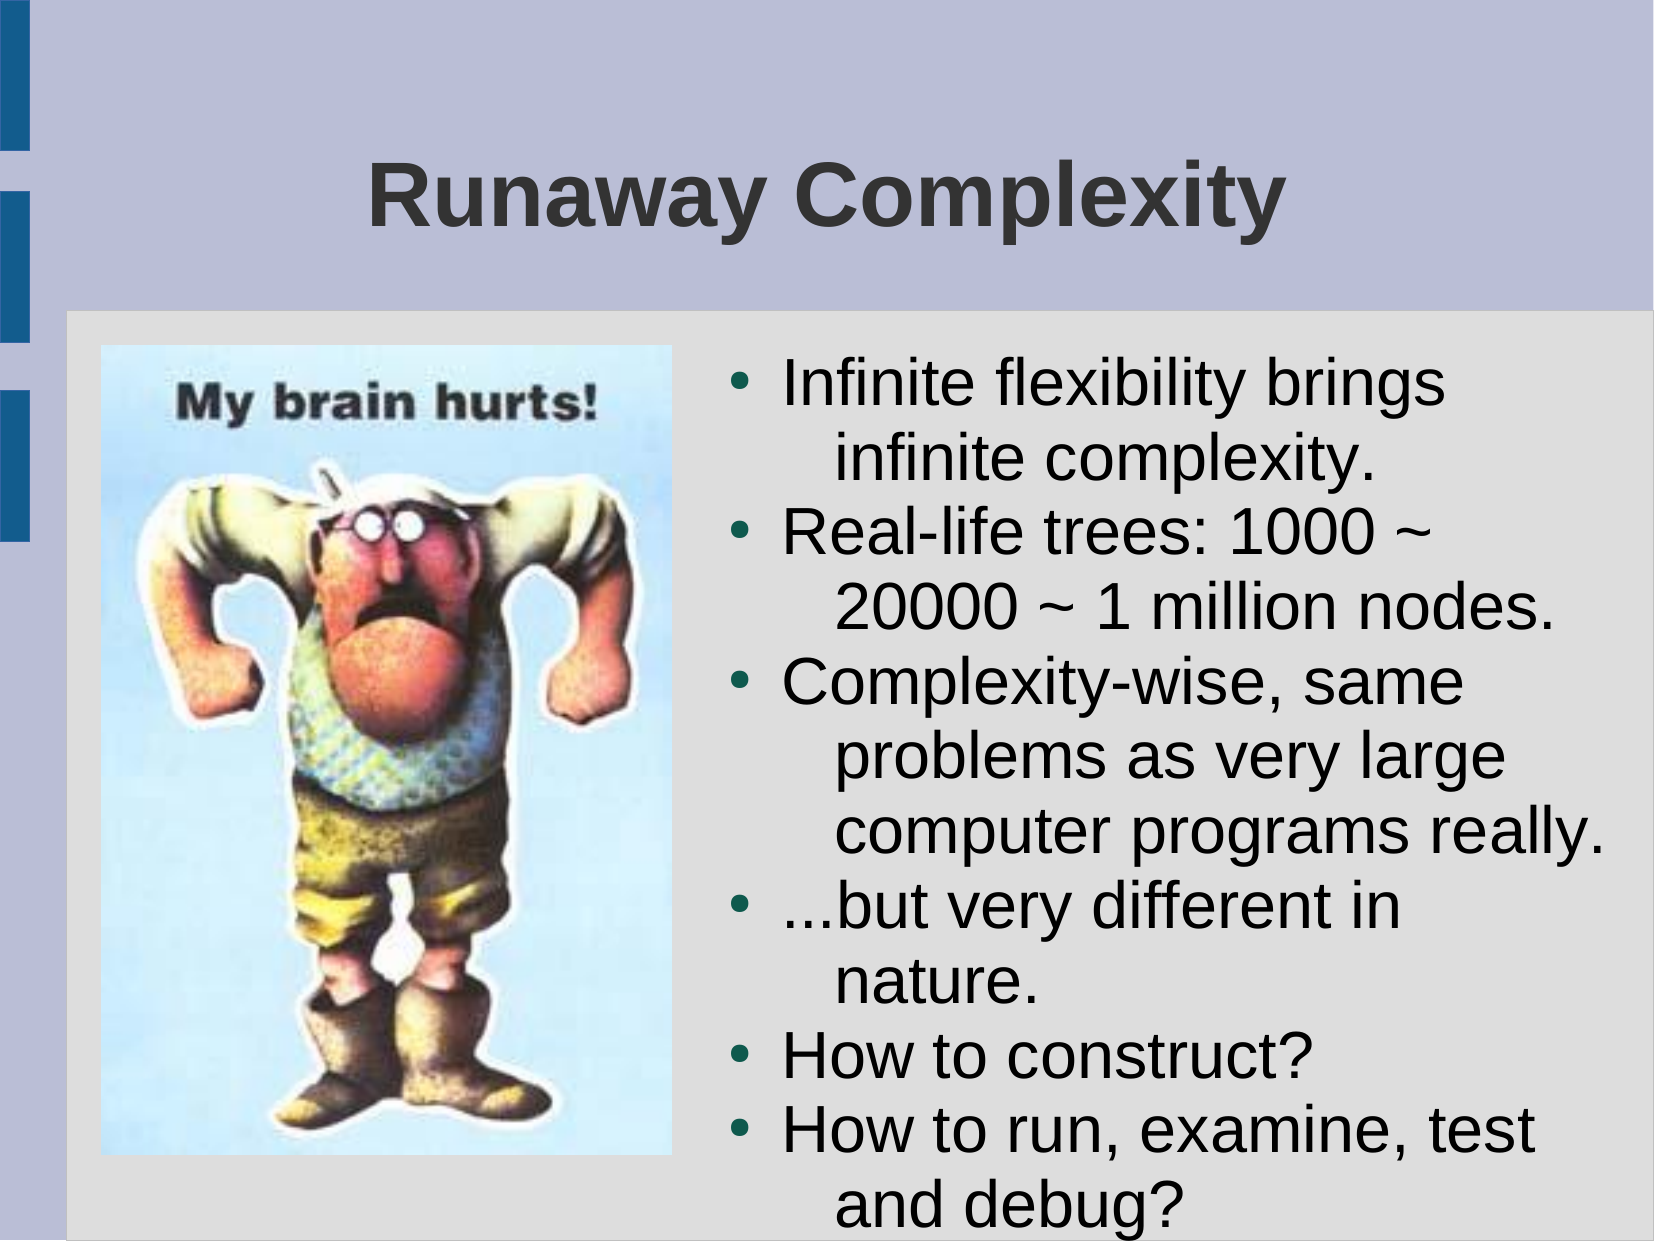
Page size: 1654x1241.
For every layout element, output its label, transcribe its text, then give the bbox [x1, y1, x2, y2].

list Infinite flexibility brings infinite complexity. Real-life trees: 1000 ~ 20000 ~ 1 million nodes. Complexity-wise, same problems as very large computer programs really. ...but very different in nature. How to construct? How to run, examine, test and debug? [692, 344, 1627, 1168]
picture [101, 345, 672, 1155]
title Runaway Complexity [121, 91, 1534, 299]
